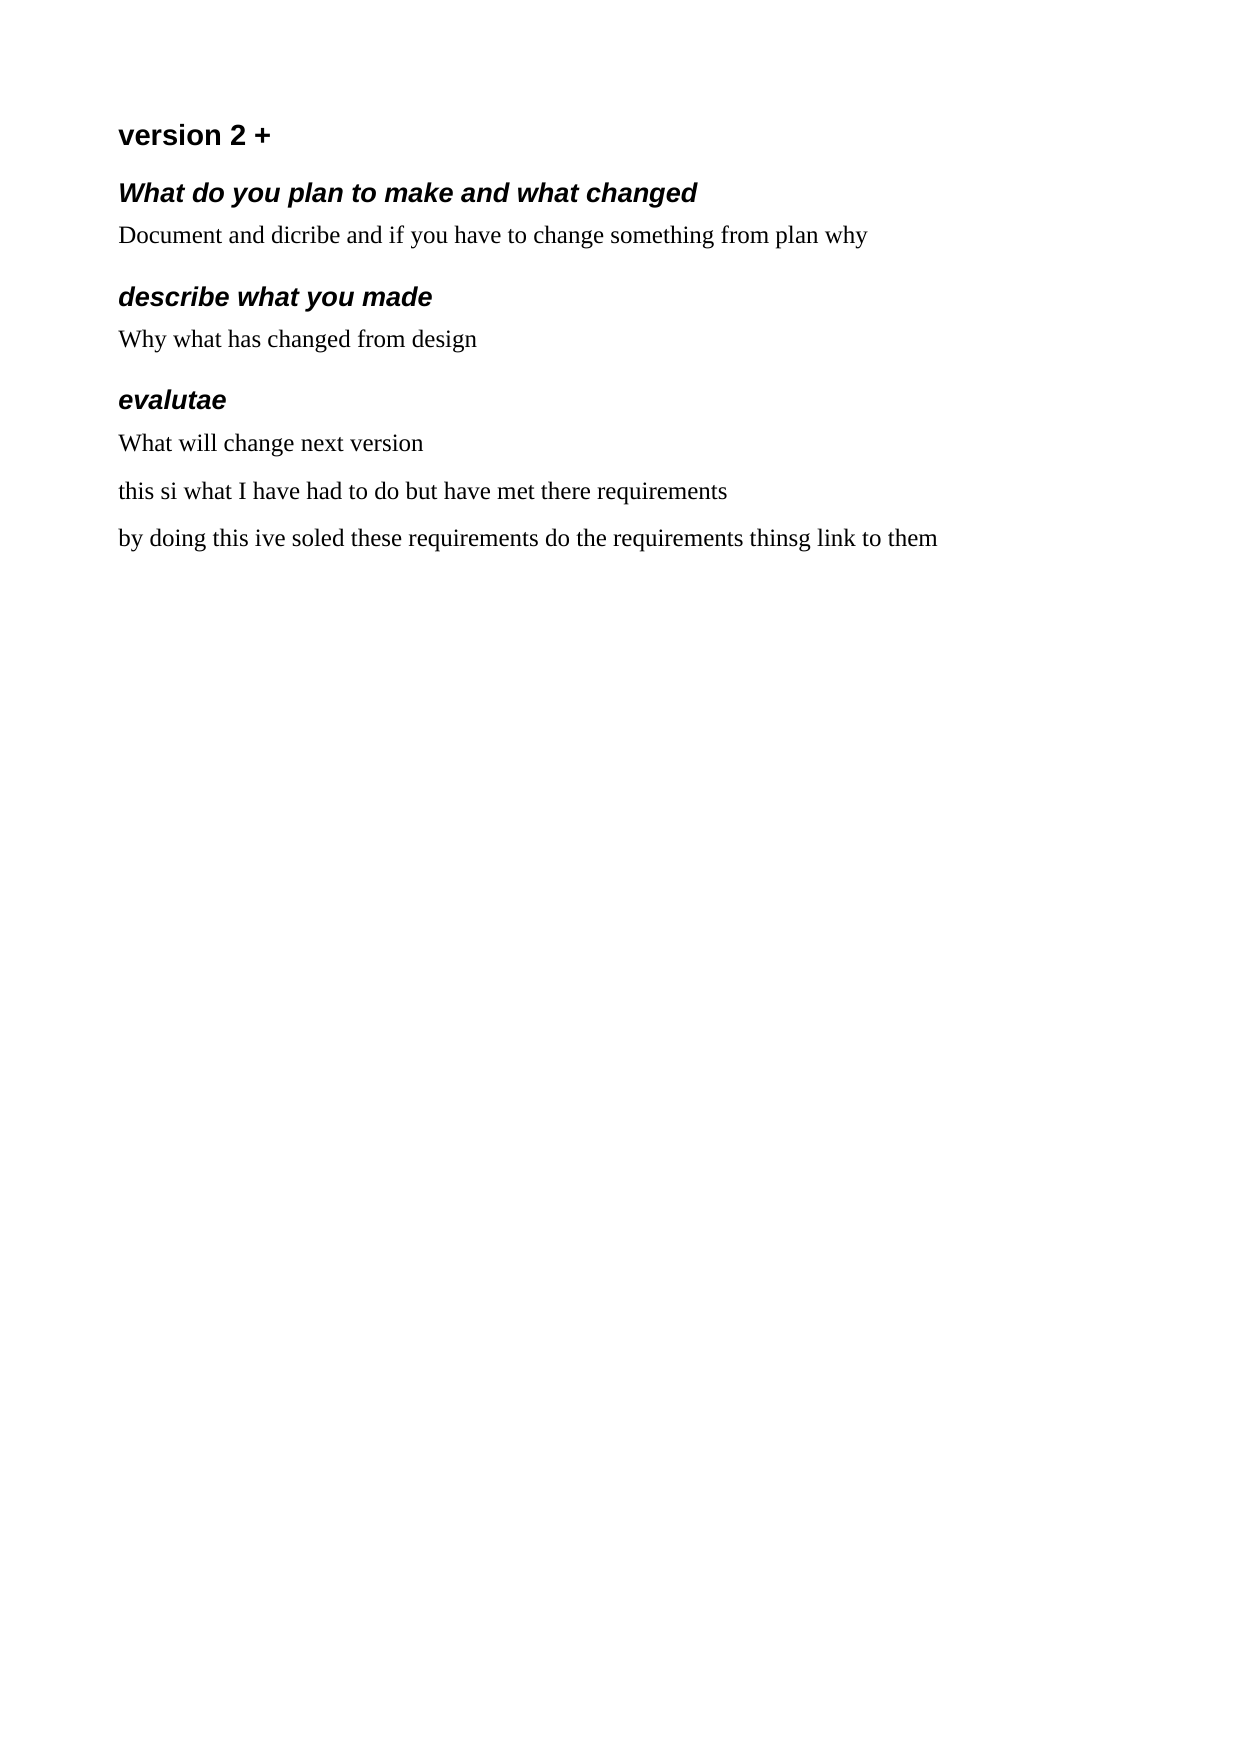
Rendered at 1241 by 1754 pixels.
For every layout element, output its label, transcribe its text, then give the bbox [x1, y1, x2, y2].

text this si what I have had to do but have met there requirements [118, 476, 1122, 504]
text Why what has changed from design [118, 324, 1122, 353]
text What will change next version [118, 428, 1122, 457]
subtitle What do you plan to make and what changed [118, 177, 1122, 208]
subtitle describe what you made [118, 281, 1122, 312]
text by doing this ive soled these requirements do the requirements thinsg link to them [118, 523, 1122, 552]
subtitle evalutae [118, 384, 1122, 416]
text Document and dicribe and if you have to change something from plan why [118, 220, 1122, 249]
subtitle version 2 + [118, 118, 1122, 152]
